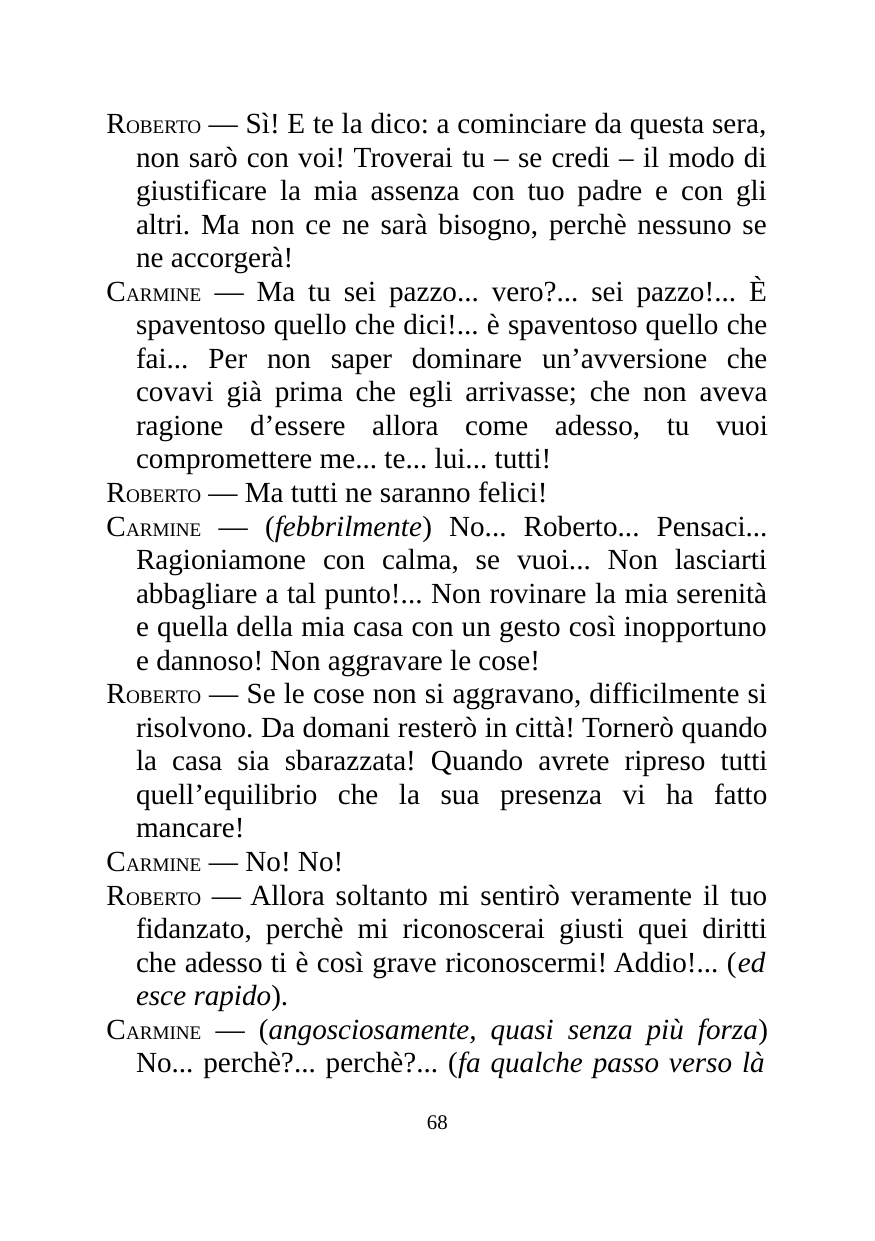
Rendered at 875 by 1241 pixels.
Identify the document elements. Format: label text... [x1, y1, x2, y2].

text Roberto — Allora soltanto mi sentirò veramente il tuo fidanzato, perchè mi riconoscerai giusti quei diritti che adesso ti è così grave riconoscermi! Addio!... (ed esce rapido). [106, 878, 768, 1012]
text Roberto — Se le cose non si aggravano, difficilmente si risolvono. Da domani resterò in città! Tornerò quando la casa sia sbarazzata! Quando avrete ripreso tutti quell’equilibrio che la sua presenza vi ha fatto mancare! [106, 676, 768, 844]
text Roberto — Sì! E te la dico: a cominciare da questa sera, non sarò con voi! Troverai tu – se credi – il modo di giustificare la mia assenza con tuo padre e con gli altri. Ma non ce ne sarà bisogno, perchè nessuno se ne accorgerà! [106, 106, 768, 274]
text Roberto — Ma tutti ne saranno felici! [106, 475, 768, 509]
text Carmine — Ma tu sei pazzo... vero?... sei pazzo!... È spaventoso quello che dici!... è spaventoso quello che fai... Per non saper dominare un’avversione che covavi già prima che egli arrivasse; che non aveva ragione d’essere allora come adesso, tu vuoi compromettere me... te... lui... tutti! [106, 274, 768, 475]
text Carmine — No! No! [106, 844, 768, 878]
text Carmine — (febbrilmente) No... Roberto... Pensaci... Ragioniamone con calma, se vuoi... Non lasciarti abbagliare a tal punto!... Non rovinare la mia serenità e quella della mia casa con un gesto così inopportuno e dannoso! Non aggravare le cose! [106, 509, 768, 676]
text Carmine — (angosciosamente, quasi senza più forza) No... perchè?... perchè?... (fa qualche passo verso là [106, 1012, 768, 1079]
